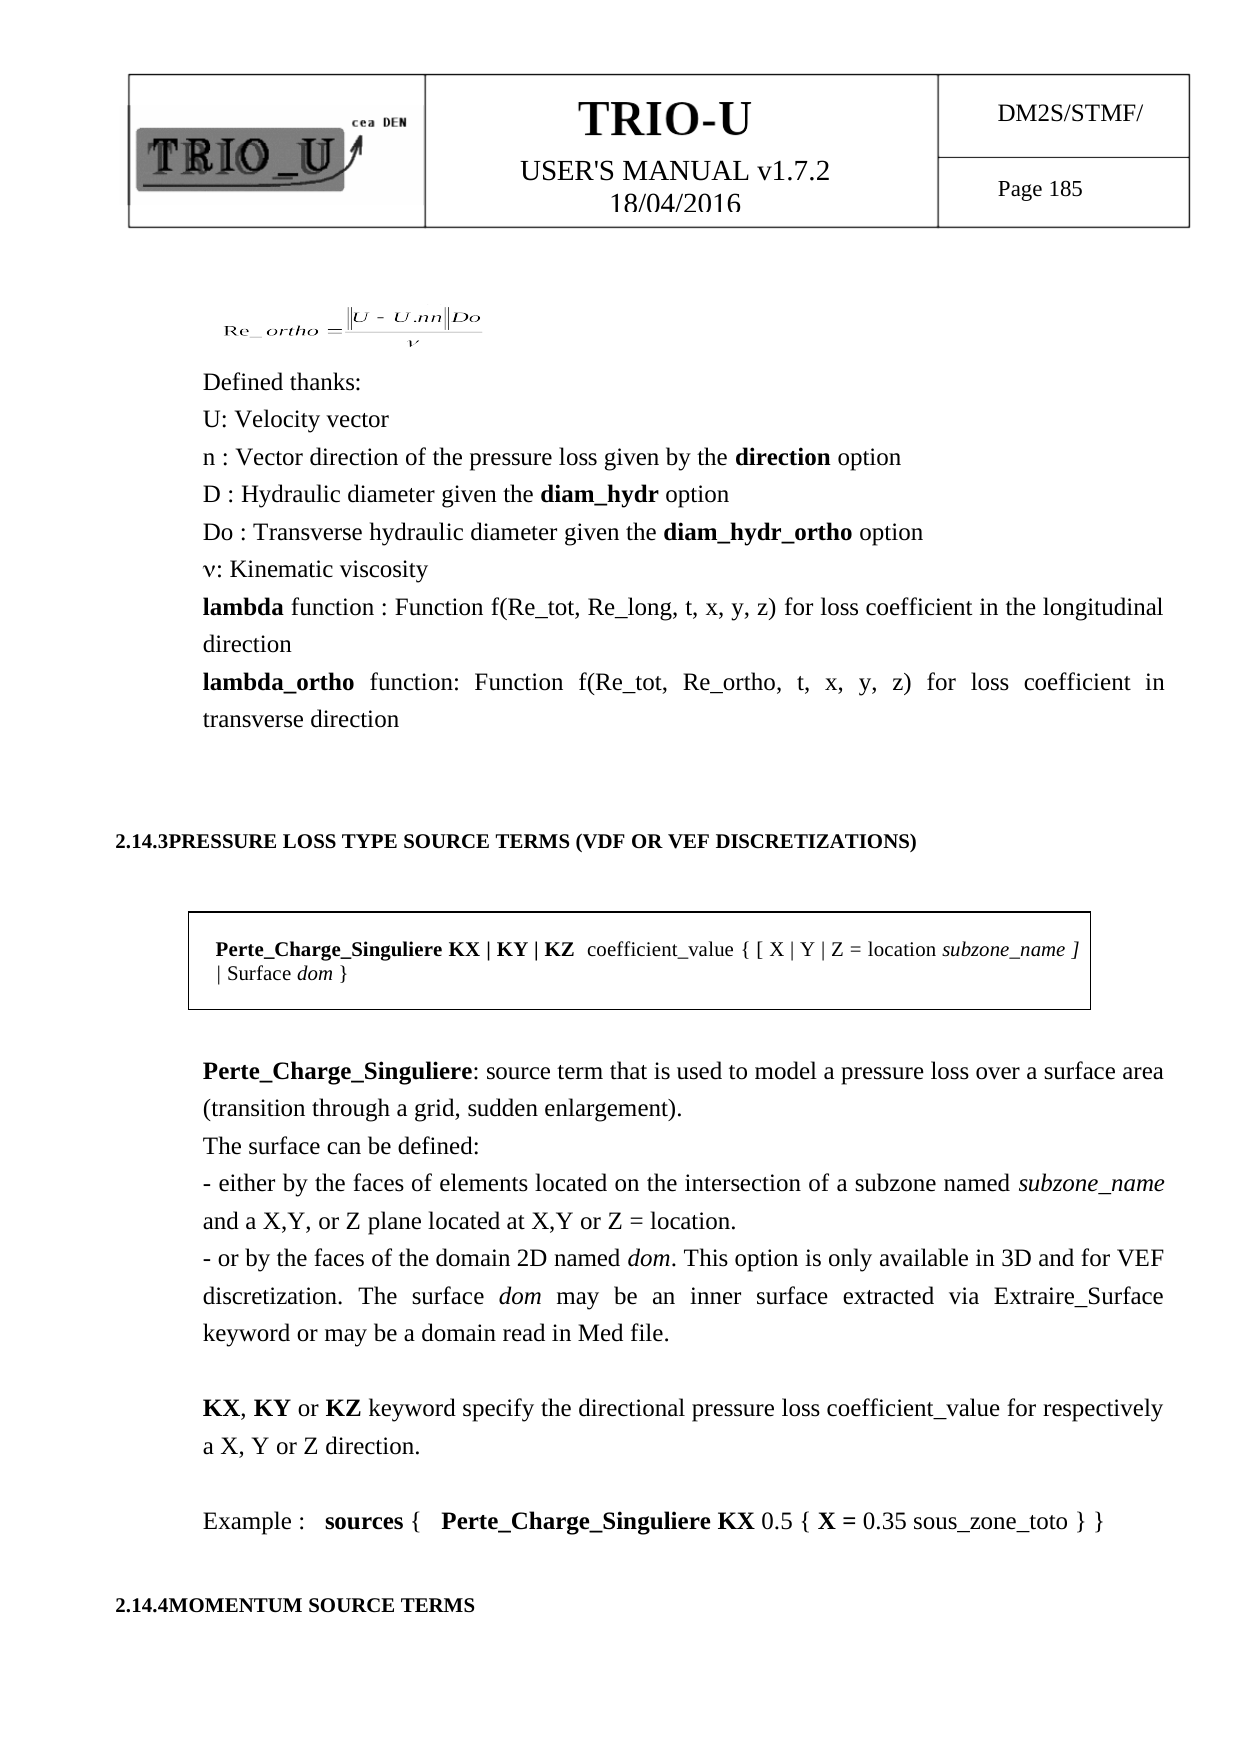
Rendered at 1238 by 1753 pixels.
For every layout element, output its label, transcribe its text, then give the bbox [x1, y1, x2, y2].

text - or by the faces of the domain 2D named dom. This option is only available in 3D and for VEF discretization. The surface dom may be an inner surface extracted via Extraire_Surface keyword or may be a domain read in Med file. [203, 1235, 1165, 1347]
text The surface can be defined: [203, 1122, 1165, 1160]
subtitle PRESSURE LOSS TYPE SOURCE TERMS (VDF or VEF discretizationS) [115, 829, 1164, 853]
text - either by the faces of elements located on the intersection of a subzone named subzone_name and a X,Y, or Z plane located at X,Y or Z = location. [203, 1160, 1165, 1235]
text lambda_ortho function: Function f(Re_tot, Re_ortho, t, x, y, z) for loss coefficient in transverse direction [203, 658, 1165, 733]
text U: Velocity vector [203, 396, 1165, 433]
text Perte_Charge_Singuliere: source term that is used to model a pressure loss over a surface area (transition through a grid, sudden enlargement). [203, 1047, 1165, 1122]
text lambda function : Function f(Re_tot, Re_long, t, x, y, z) for loss coefficient in the longitudinal direction [203, 583, 1165, 658]
text D : Hydraulic diameter given the diam_hydr option [203, 471, 1165, 508]
text Defined thanks: [203, 358, 1165, 396]
text KX, KY or KZ keyword specify the directional pressure loss coefficient_value for respectively a X, Y or Z direction. [203, 1385, 1165, 1460]
text : Kinematic viscosity [203, 546, 1165, 583]
text n : Vector direction of the pressure loss given by the direction option [203, 433, 1165, 471]
text Example : sources { Perte_Charge_Singuliere KX 0.5 { X = 0.35 sous_zone_toto } } [203, 1497, 1165, 1535]
table_header Perte_Charge_Singuliere KX | KY | KZ coefficient_value { [ X | Y | Z = location subzone_name ] | Surface dom } [189, 913, 1090, 1009]
text Do : Transverse hydraulic diameter given the diam_hydr_ortho option [203, 508, 1165, 546]
subtitle MOMENTUM SOURCE TERMS [115, 1593, 1164, 1617]
